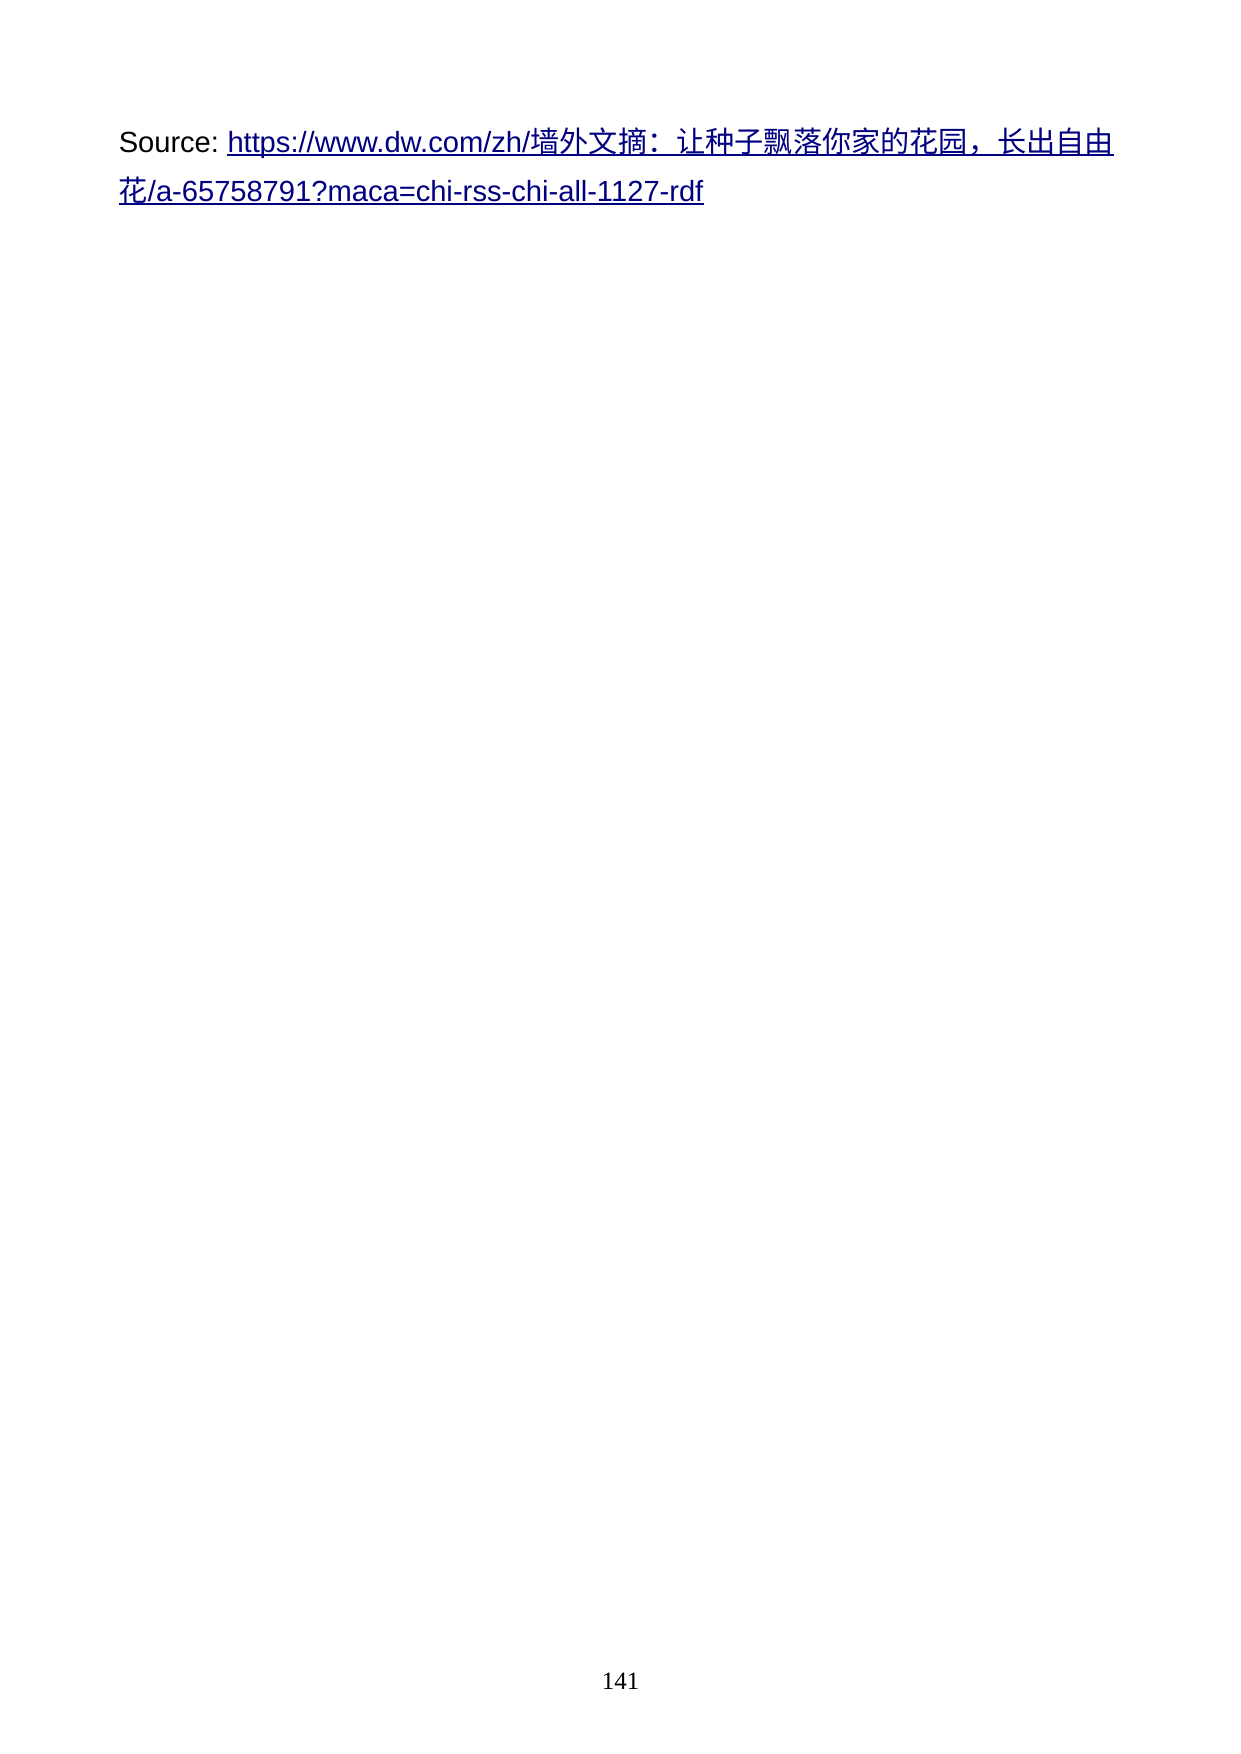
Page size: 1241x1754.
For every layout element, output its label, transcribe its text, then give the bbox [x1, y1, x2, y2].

text Source: https://www.dw.com/zh/墙外文摘：让种子飘落你家的花园，长出自由花/a-65758791?maca=chi-rss-chi-all-1127-rdf [118, 118, 1122, 209]
